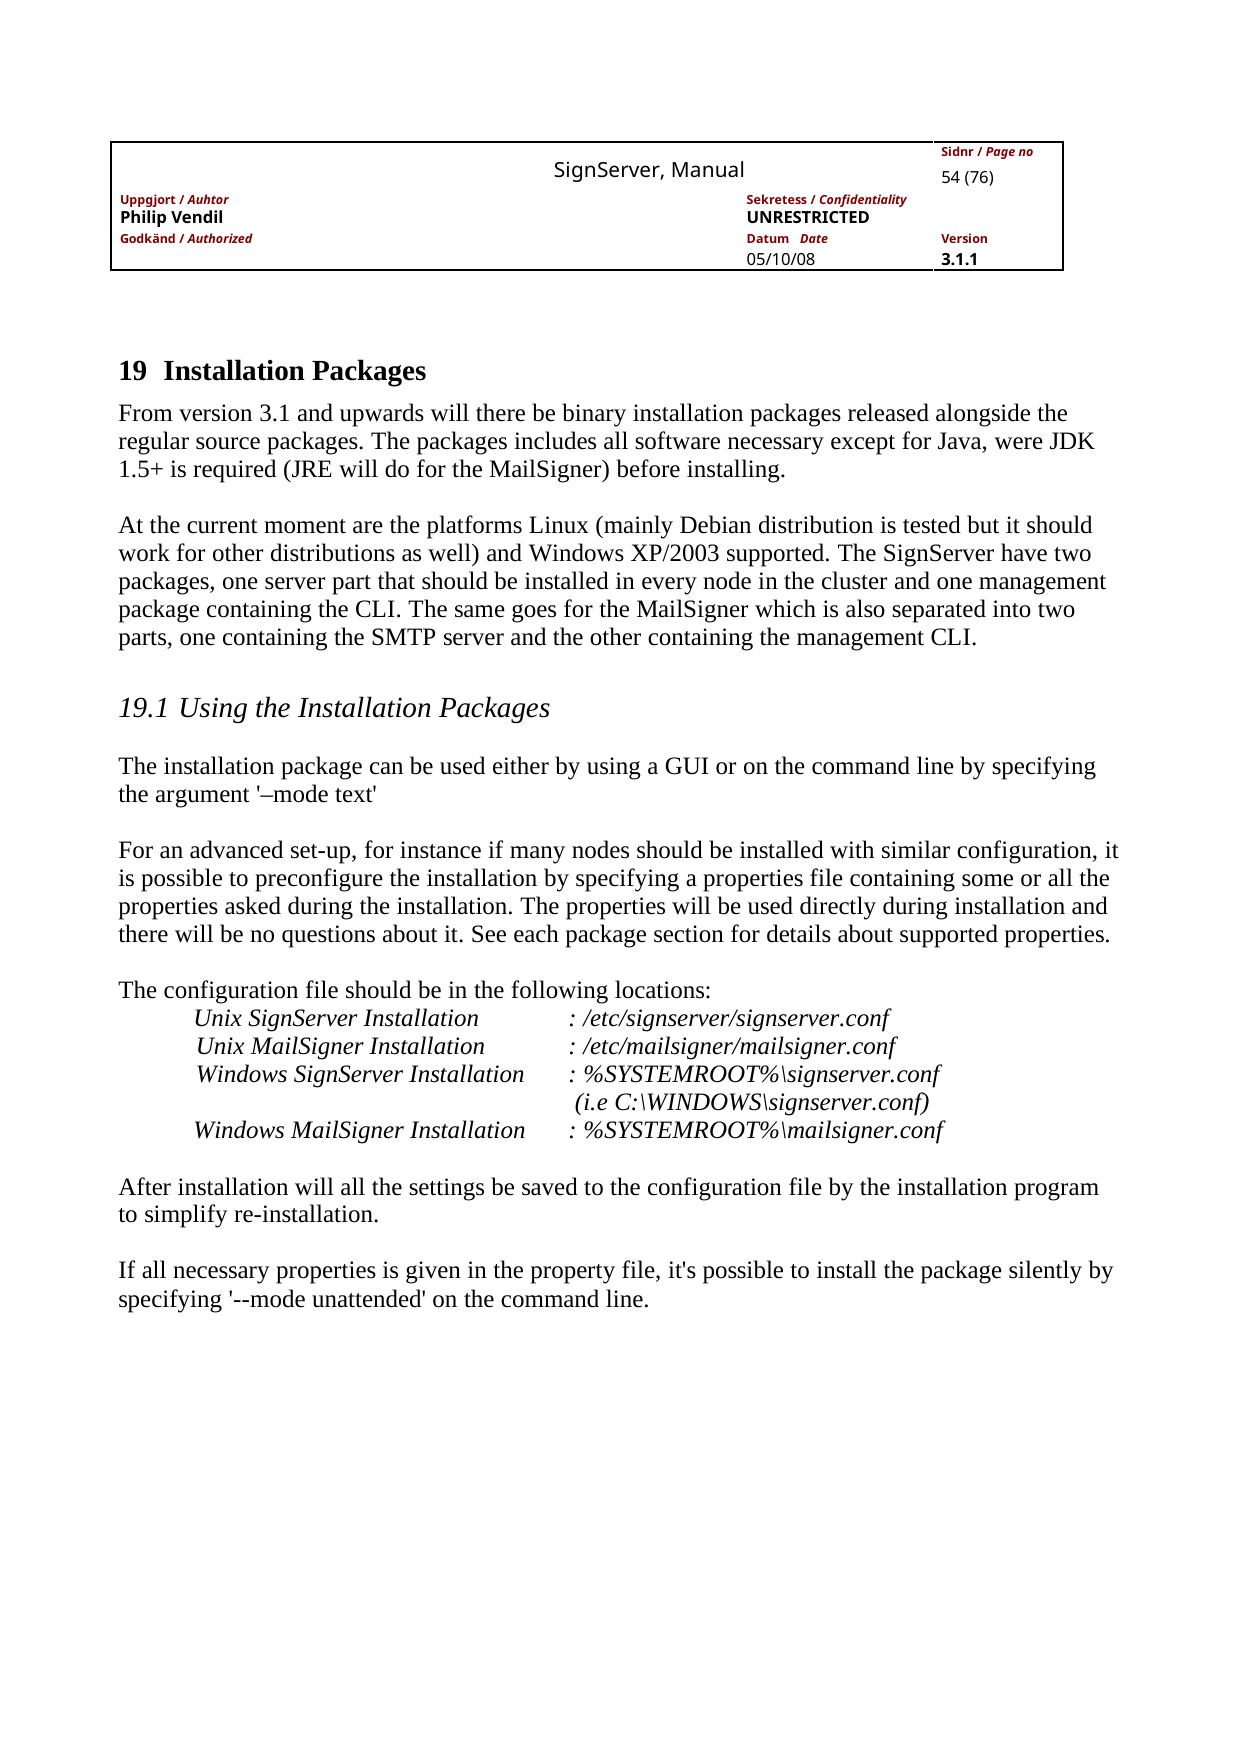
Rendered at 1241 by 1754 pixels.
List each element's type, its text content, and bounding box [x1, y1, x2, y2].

text After installation will all the settings be saved to the configuration file by the installation program to simplify re-installation. [118, 1172, 1122, 1228]
text For an advanced set-up, for instance if many nodes should be installed with similar configuration, it is possible to preconfigure the installation by specifying a properties file containing some or all the properties asked during the installation. The properties will be used directly during installation and there will be no questions about it. See each package section for details about supported properties. [118, 836, 1122, 948]
text The installation package can be used either by using a GUI or on the command line by specifying the argument '–mode text' [118, 752, 1122, 808]
text (i.e C:\WINDOWS\signserver.conf) [118, 1088, 1122, 1116]
text From version 3.1 and upwards will there be binary installation packages released alongside the regular source packages. The packages includes all software necessary except for Java, were JDK 1.5+ is required (JRE will do for the MailSigner) before installing. [118, 399, 1122, 483]
text Windows MailSigner Installation : %SYSTEMROOT%\mailsigner.conf [118, 1116, 1122, 1144]
text If all necessary properties is given in the property file, it's possible to install the package silently by specifying '--mode unattended' on the command line. [118, 1256, 1122, 1312]
text The configuration file should be in the following locations: [118, 976, 1122, 1004]
text Windows SignServer Installation : %SYSTEMROOT%\signserver.conf [118, 1060, 1122, 1088]
subtitle Installation Packages [118, 354, 1122, 386]
text Unix MailSigner Installation : /etc/mailsigner/mailsigner.conf [118, 1032, 1122, 1060]
text Unix SignServer Installation : /etc/signserver/signserver.conf [118, 1004, 1122, 1032]
subtitle Using the Installation Packages [118, 692, 1122, 724]
text At the current moment are the platforms Linux (mainly Debian distribution is tested but it should work for other distributions as well) and Windows XP/2003 supported. The SignServer have two packages, one server part that should be installed in every node in the cluster and one management package containing the CLI. The same goes for the MailSigner which is also separated into two parts, one containing the SMTP server and the other containing the management CLI. [118, 511, 1122, 651]
